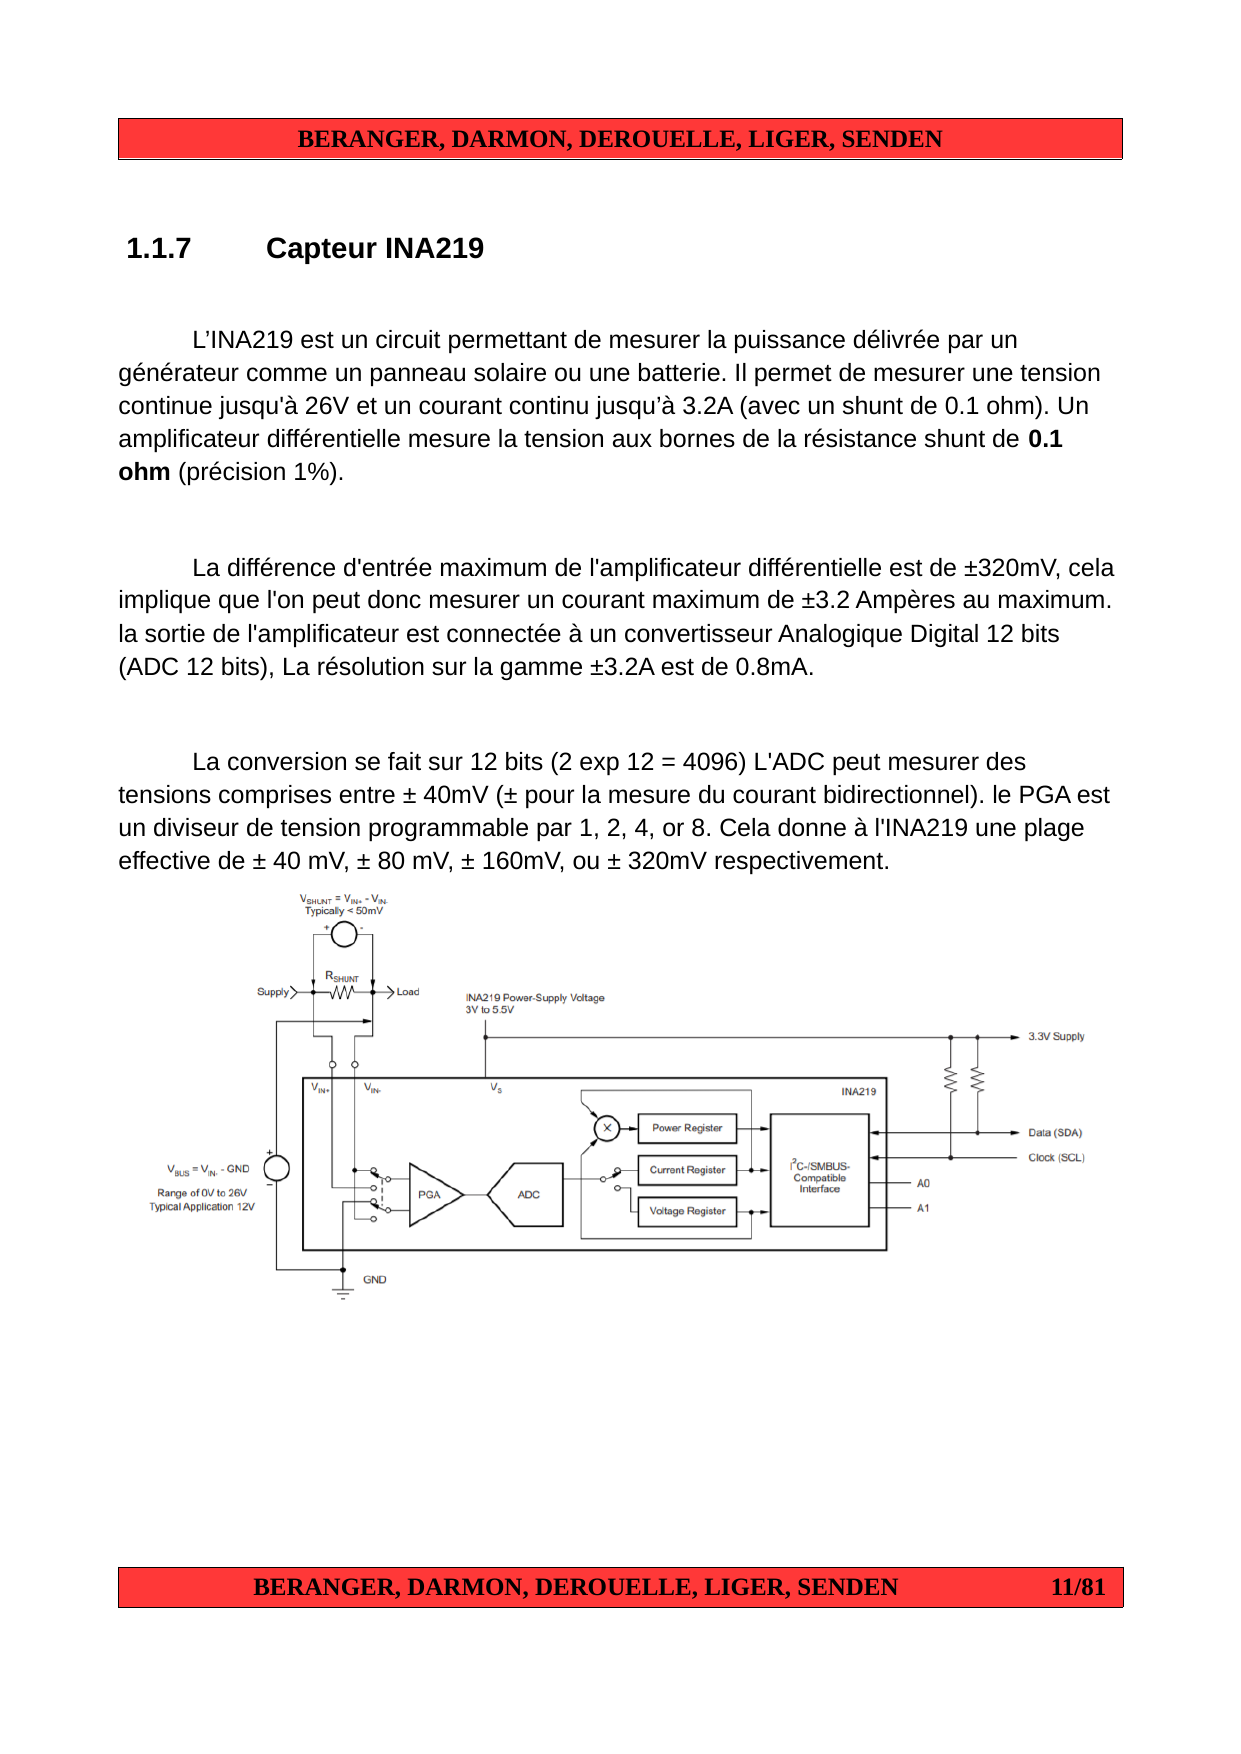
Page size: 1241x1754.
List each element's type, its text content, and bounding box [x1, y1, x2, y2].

picture [111, 878, 1116, 1309]
subtitle Capteur INA219 [118, 231, 1122, 265]
text La conversion se fait sur 12 bits (2 exp 12 = 4096) L'ADC peut mesurer des tensions comprises entre ± 40mV (± pour la mesure du courant bidirectionnel). le PGA est un diviseur de tension programmable par 1, 2, 4, or 8. Cela donne à l'INA219 une plage effective de ± 40 mV, ± 80 mV, ± 160mV, ou ± 320mV respectivement. [118, 747, 1122, 874]
text La différence d'entrée maximum de l'amplificateur différentielle est de ±320mV, cela implique que l'on peut donc mesurer un courant maximum de ±3.2 Ampères au maximum. la sortie de l'amplificateur est connectée à un convertisseur Analogique Digital 12 bits (ADC 12 bits), La résolution sur la gamme ±3.2A est de 0.8mA. [118, 552, 1122, 680]
text L’INA219 est un circuit permettant de mesurer la puissance délivrée par un générateur comme un panneau solaire ou une batterie. Il permet de mesurer une tension continue jusqu'à 26V et un courant continu jusqu’à 3.2A (avec un shunt de 0.1 ohm). Un amplificateur différentielle mesure la tension aux bornes de la résistance shunt de 0.1 ohm (précision 1%). [118, 325, 1122, 486]
